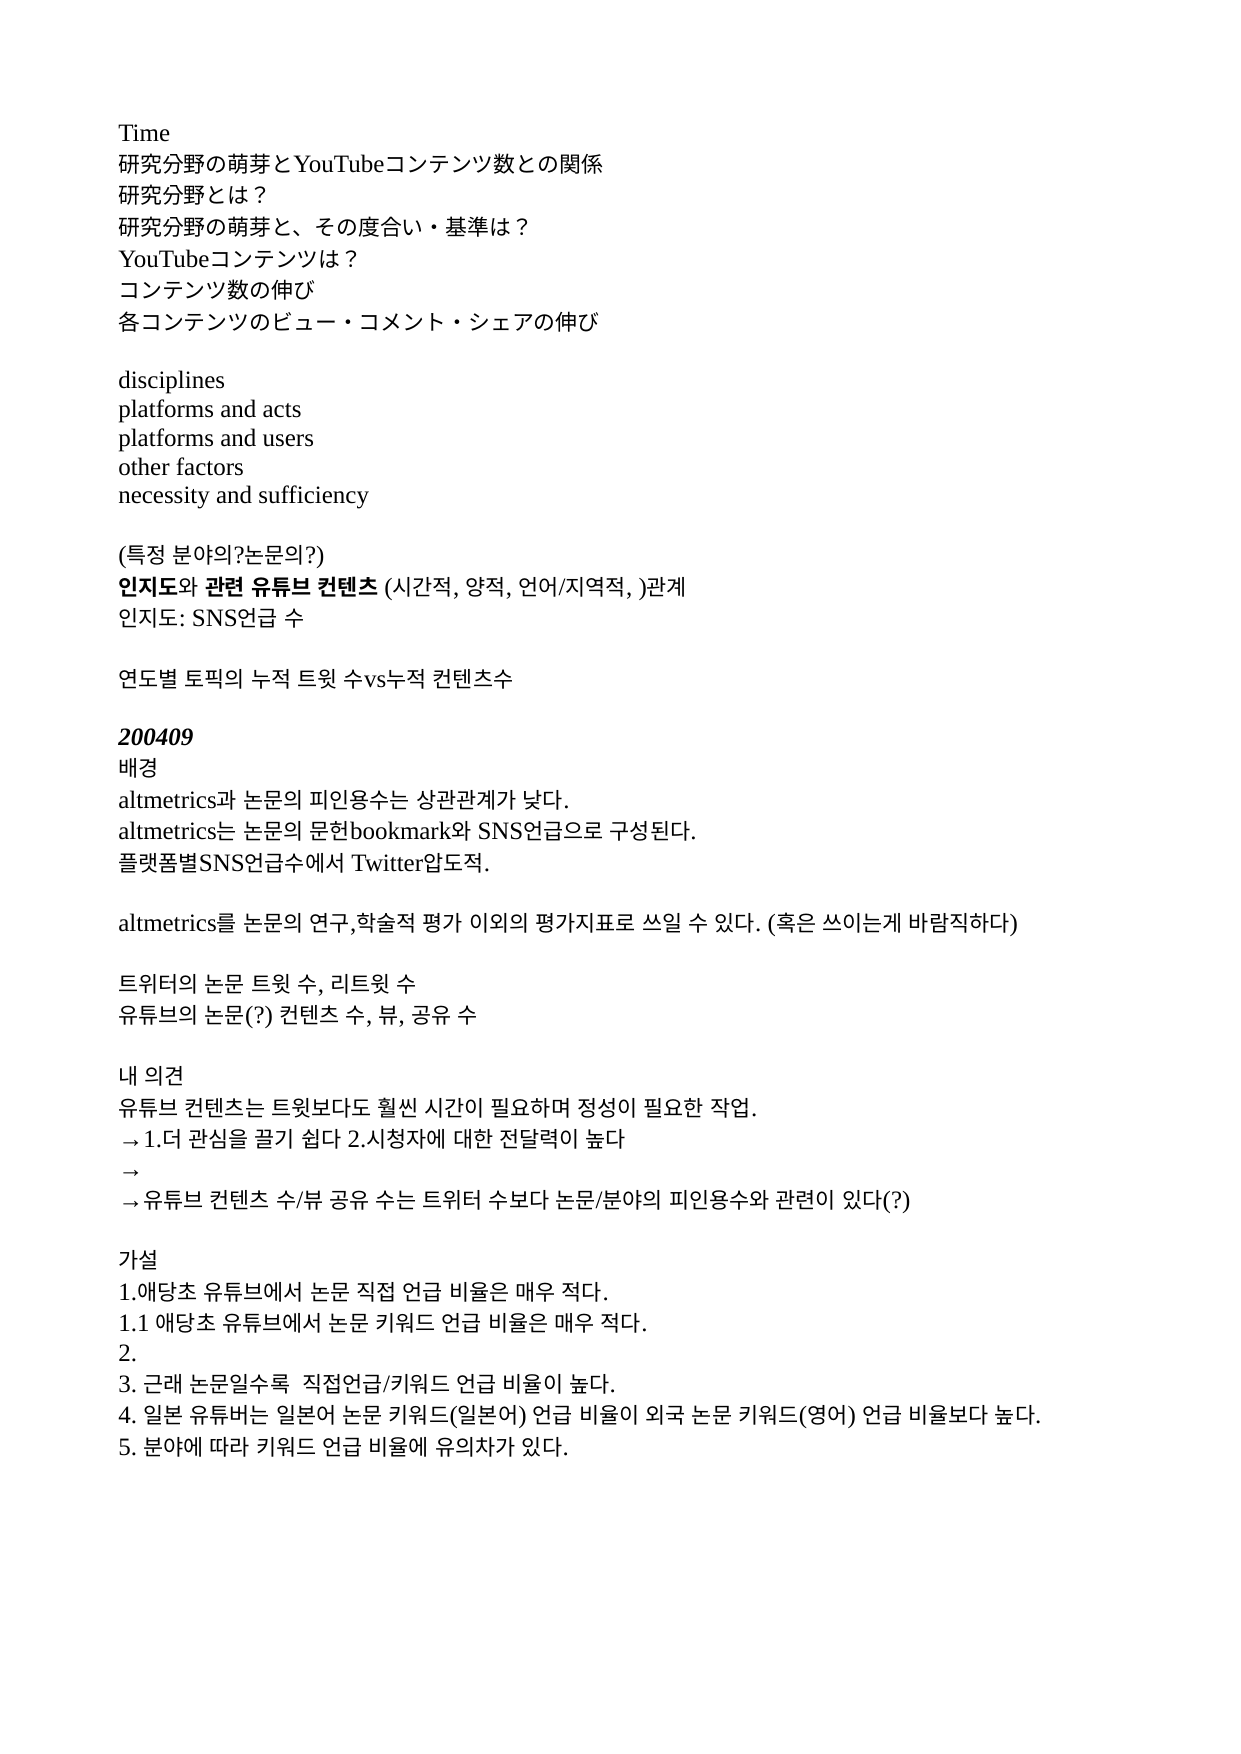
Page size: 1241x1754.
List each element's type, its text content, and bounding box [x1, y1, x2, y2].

text 플랫폼별SNS언급수에서 Twitter압도적. [118, 846, 1122, 878]
text necessity and sufficiency [118, 481, 1122, 509]
text 인지도와 관련 유튜브 컨텐츠 (시간적, 양적, 언어/지역적, )관계 [118, 570, 1122, 601]
text 유튜브의 논문(?) 컨텐츠 수, 뷰, 공유 수 [118, 998, 1122, 1030]
text 3. 근래 논문일수록 직접언급/키워드 언급 비율이 높다. [118, 1367, 1122, 1398]
text コンテンツ数の伸び [118, 273, 1122, 305]
text 유튜브 컨텐츠는 트윗보다도 훨씬 시간이 필요하며 정성이 필요한 작업. [118, 1091, 1122, 1122]
text altmetrics과 논문의 피인용수는 상관관계가 낮다. [118, 783, 1122, 814]
text →1.더 관심을 끌기 쉽다 2.시청자에 대한 전달력이 높다 [118, 1122, 1122, 1154]
text 트위터의 논문 트윗 수, 리트윗 수 [118, 967, 1122, 998]
text 인지도: SNS언급 수 [118, 601, 1122, 633]
text 배경 [118, 751, 1122, 783]
text platforms and users [118, 423, 1122, 452]
text altmetrics는 논문의 문헌bookmark와 SNS언급으로 구성된다. [118, 814, 1122, 846]
text 研究分野の萌芽と、その度合い・基準は？ [118, 210, 1122, 242]
text 1.애당초 유튜브에서 논문 직접 언급 비율은 매우 적다. [118, 1275, 1122, 1306]
text Time [118, 118, 1122, 147]
text 研究分野とは？ [118, 178, 1122, 210]
text →유튜브 컨텐츠 수/뷰 공유 수는 트위터 수보다 논문/분야의 피인용수와 관련이 있다(?) [118, 1183, 1122, 1214]
text 200409 [118, 722, 1122, 751]
text 5. 분야에 따라 키워드 언급 비율에 유의차가 있다. [118, 1430, 1122, 1462]
text 연도별 토픽의 누적 트윗 수vs누적 컨텐츠수 [118, 662, 1122, 693]
text altmetrics를 논문의 연구,학술적 평가 이외의 평가지표로 쓰일 수 있다. (혹은 쓰이는게 바람직하다) [118, 906, 1122, 938]
text 2. [118, 1338, 1122, 1367]
text 各コンテンツのビュー・コメント・シェアの伸び [118, 305, 1122, 337]
text other factors [118, 452, 1122, 481]
text platforms and acts [118, 394, 1122, 423]
text 研究分野の萌芽とYouTubeコンテンツ数との関係 [118, 147, 1122, 178]
text disciplines [118, 366, 1122, 394]
text YouTubeコンテンツは？ [118, 242, 1122, 273]
text 내 의견 [118, 1059, 1122, 1091]
text (특정 분야의?논문의?) [118, 538, 1122, 570]
text 4. 일본 유튜버는 일본어 논문 키워드(일본어) 언급 비율이 외국 논문 키워드(영어) 언급 비율보다 높다. [118, 1398, 1122, 1430]
text 1.1 애당초 유튜브에서 논문 키워드 언급 비율은 매우 적다. [118, 1306, 1122, 1338]
text → [118, 1154, 1122, 1183]
text 가설 [118, 1243, 1122, 1275]
